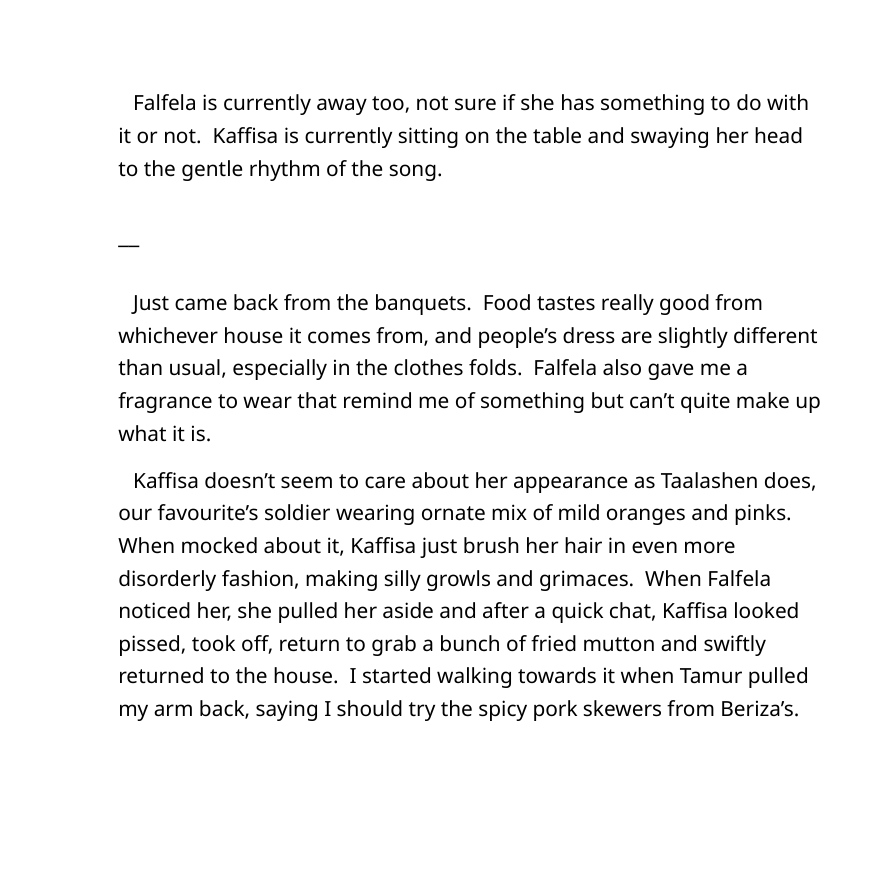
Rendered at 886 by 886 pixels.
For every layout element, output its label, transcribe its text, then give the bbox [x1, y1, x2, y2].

text Falfela is currently away too, not sure if she has something to do with it or not. Kaffisa is currently sitting on the table and swaying her head to the gentle rhythm of the song. [118, 88, 827, 182]
text Just came back from the banquets. Food tastes really good from whichever house it comes from, and people’s dress are slightly different than usual, especially in the clothes folds. Falfela also gave me a fragrance to wear that remind me of something but can’t quite make up what it is. [118, 288, 827, 447]
subtitle –– [118, 230, 827, 259]
text Kaffisa doesn’t seem to care about her appearance as Taalashen does, our favourite’s soldier wearing ornate mix of mild oranges and pinks. When mocked about it, Kaffisa just brush her hair in even more disorderly fashion, making silly growls and grimaces. When Falfela noticed her, she pulled her aside and after a quick chat, Kaffisa looked pissed, took off, return to grab a bunch of fried mutton and swiftly returned to the house. I started walking towards it when Tamur pulled my arm back, saying I should try the spicy pork skewers from Beriza’s. [118, 466, 827, 723]
